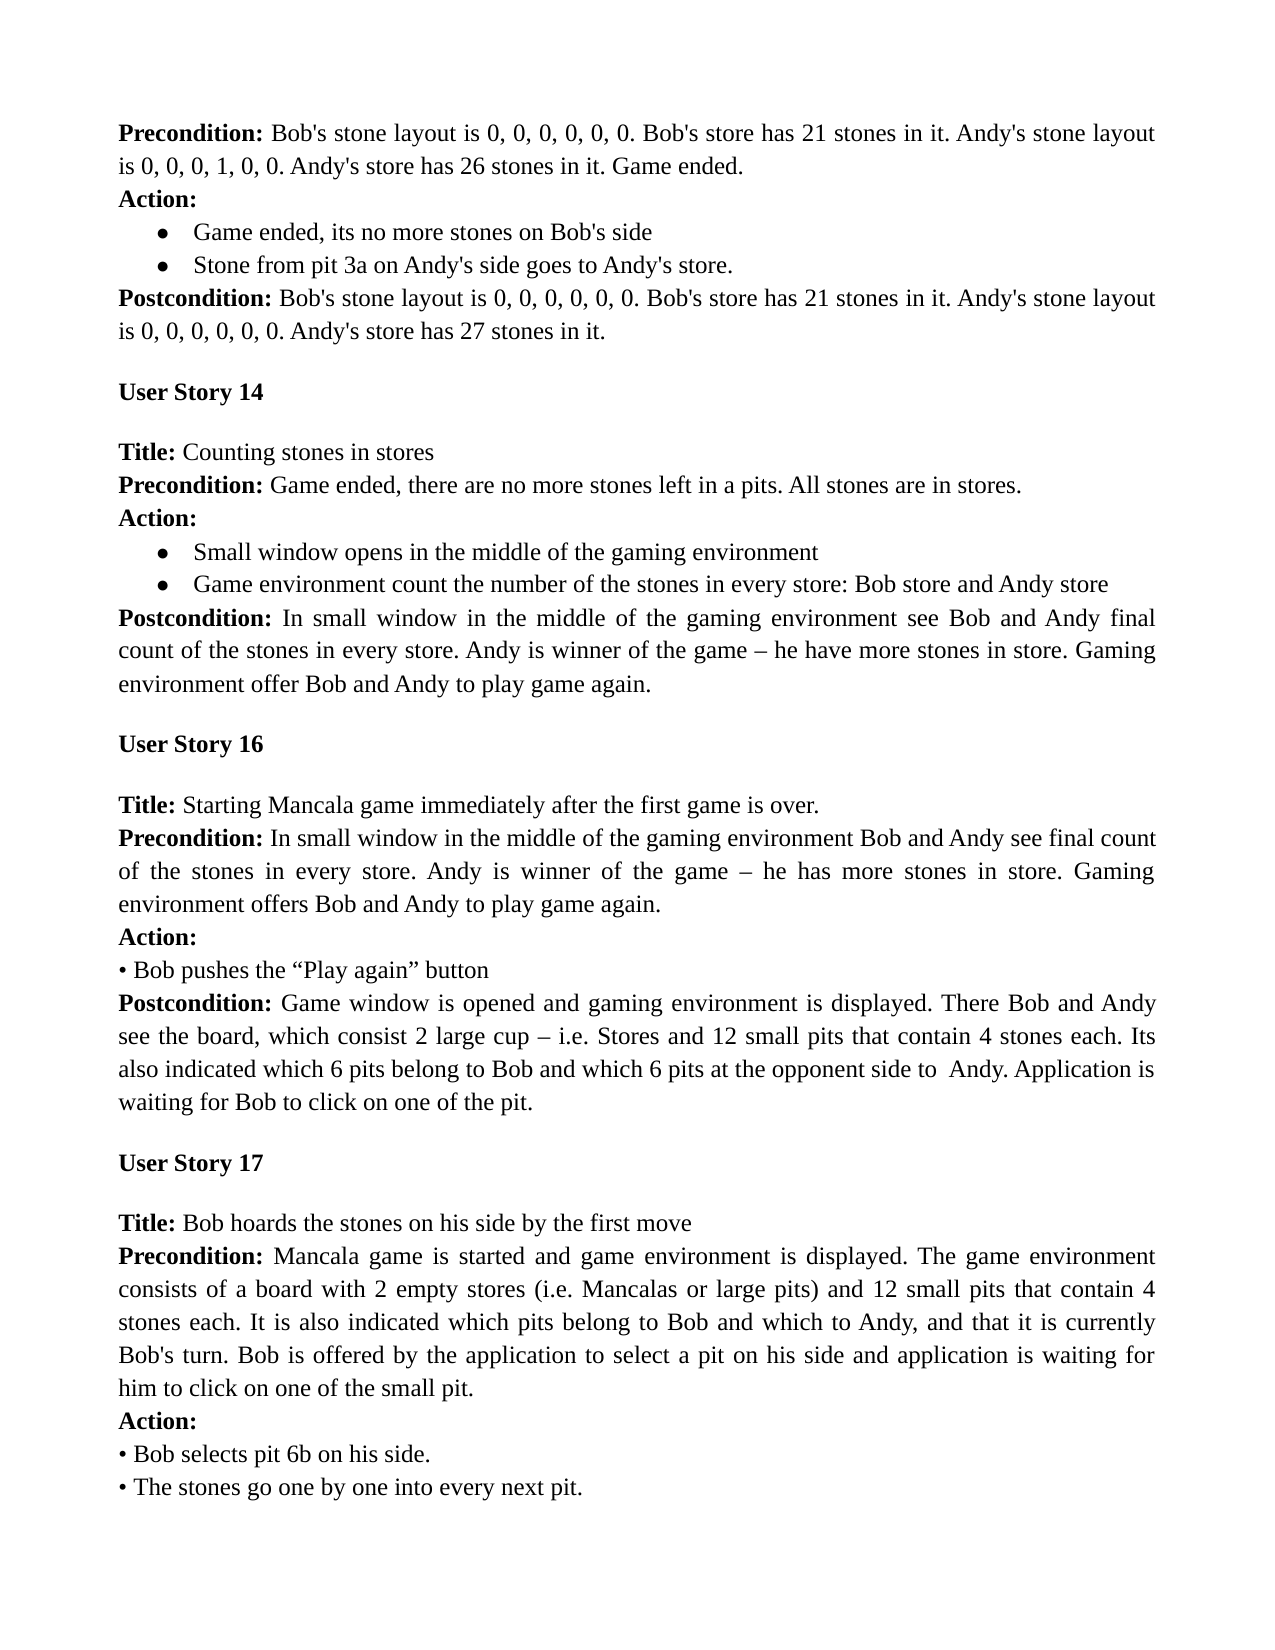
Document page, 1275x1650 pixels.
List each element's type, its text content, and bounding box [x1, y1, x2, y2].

text • Bob pushes the “Play again” button [118, 955, 1157, 984]
text Action: [118, 922, 1157, 951]
text • The stones go one by one into every next pit. [118, 1472, 1157, 1501]
text Precondition: In small window in the middle of the gaming environment Bob and Andy see final count of the stones in every store. Andy is winner of the game – he has more stones in store. Gaming environment offers Bob and Andy to play game again. [118, 823, 1157, 918]
text • Bob selects pit 6b on his side. [118, 1439, 1157, 1468]
list Stone from pit 3a on Andy's side goes to Andy's store. [156, 250, 1157, 279]
text User Story 14 [118, 377, 1157, 406]
text Precondition: Bob's stone layout is 0, 0, 0, 0, 0, 0. Bob's store has 21 stones in it. Andy's stone layout is 0, 0, 0, 1, 0, 0. Andy's store has 26 stones in it. Game ended. [118, 118, 1157, 180]
text Postcondition: Bob's stone layout is 0, 0, 0, 0, 0, 0. Bob's store has 21 stones in it. Andy's stone layout is 0, 0, 0, 0, 0, 0. Andy's store has 27 stones in it. [118, 283, 1157, 345]
text Action: [118, 503, 1157, 532]
text Postcondition: Game window is opened and gaming environment is displayed. There Bob and Andy see the board, which consist 2 large cup – i.e. Stores and 12 small pits that contain 4 stones each. Its also indicated which 6 pits belong to Bob and which 6 pits at the opponent side to Andy. Application is waiting for Bob to click on one of the pit. [118, 988, 1157, 1116]
text Title: Starting Mancala game immediately after the first game is over. [118, 790, 1157, 819]
list Game ended, its no more stones on Bob's side [156, 217, 1157, 246]
list Small window opens in the middle of the gaming environment [156, 537, 1157, 565]
text User Story 17 [118, 1148, 1157, 1176]
text Precondition: Mancala game is started and game environment is displayed. The game environment consists of a board with 2 empty stores (i.e. Mancalas or large pits) and 12 small pits that contain 4 stones each. It is also indicated which pits belong to Bob and which to Andy, and that it is currently Bob's turn. Bob is offered by the application to select a pit on his side and application is waiting for him to click on one of the small pit. [118, 1241, 1157, 1402]
text User Story 16 [118, 729, 1157, 758]
text Title: Bob hoards the stones on his side by the first move [118, 1208, 1157, 1237]
text Action: [118, 184, 1157, 213]
list Game environment count the number of the stones in every store: Bob store and Andy store [156, 569, 1157, 598]
text Postcondition: In small window in the middle of the gaming environment see Bob and Andy final count of the stones in every store. Andy is winner of the game – he have more stones in store. Gaming environment offer Bob and Andy to play game again. [118, 603, 1157, 697]
text Precondition: Game ended, there are no more stones left in a pits. All stones are in stores. [118, 471, 1157, 499]
text Title: Counting stones in stores [118, 437, 1157, 466]
text Action: [118, 1406, 1157, 1435]
